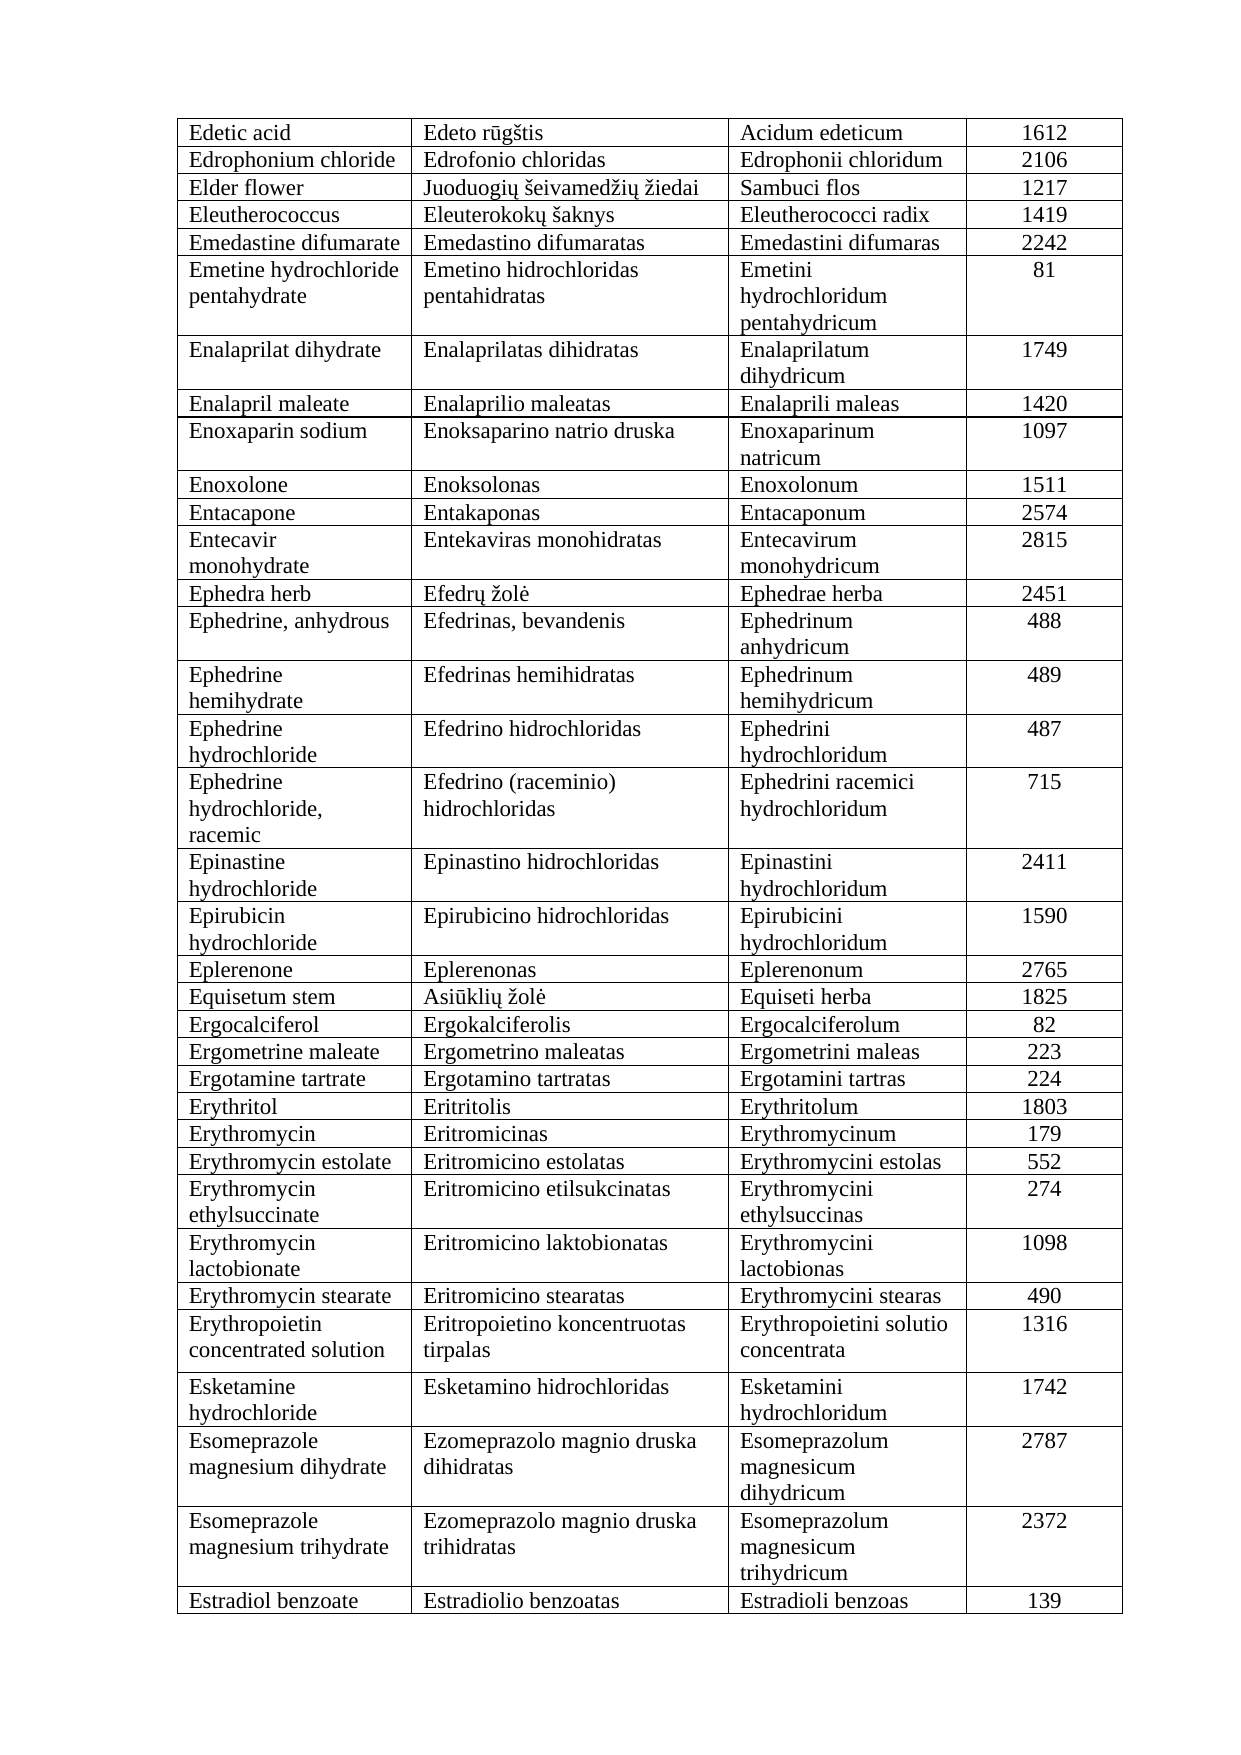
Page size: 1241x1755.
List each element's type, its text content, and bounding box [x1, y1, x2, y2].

table_cell Enalaprilat dihydrate [178, 336, 411, 389]
table_cell Eplerenonum [729, 956, 966, 982]
table_cell Epinastini hydrochloridum [729, 849, 966, 901]
table_cell Entecavir monohydrate [178, 526, 411, 579]
table_cell 487 [967, 715, 1122, 767]
table_cell 2574 [967, 499, 1122, 525]
table_cell Estradiol benzoate [178, 1587, 411, 1613]
table_cell 223 [967, 1038, 1122, 1064]
table_cell Erythropoietin concentrated solution [178, 1310, 411, 1372]
table_cell Elder flower [178, 174, 411, 200]
table_cell Ergokalciferolis [412, 1011, 728, 1037]
table_cell Esketamini hydrochloridum [729, 1373, 966, 1426]
table_cell Enoxaparin sodium [178, 418, 411, 470]
table_cell 1803 [967, 1093, 1122, 1119]
table_cell Epirubicini hydrochloridum [729, 902, 966, 955]
table_cell Ephedrini hydrochloridum [729, 715, 966, 767]
table_cell 1217 [967, 174, 1122, 200]
table_cell Esomeprazole magnesium trihydrate [178, 1507, 411, 1586]
table_cell Ephedra herb [178, 580, 411, 606]
table_cell Estradiolio benzoatas [412, 1587, 728, 1613]
table_cell Eplerenone [178, 956, 411, 982]
table_cell Eleutherococci radix [729, 201, 966, 228]
table_cell Eleuterokokų šaknys [412, 201, 728, 228]
table_cell 2106 [967, 147, 1122, 173]
table_cell 1742 [967, 1373, 1122, 1426]
table_cell Esketamino hidrochloridas [412, 1373, 728, 1426]
table_cell Ezomeprazolo magnio druska dihidratas [412, 1427, 728, 1506]
table_cell Enoxaparinum natricum [729, 418, 966, 470]
table_cell Equiseti herba [729, 983, 966, 1010]
table_cell Ergometrino maleatas [412, 1038, 728, 1064]
table_cell Eritromicino laktobionatas [412, 1229, 728, 1282]
table_cell Efedrino hidrochloridas [412, 715, 728, 767]
table_cell Erythromycinum [729, 1120, 966, 1147]
table_cell Esketamine hydrochloride [178, 1373, 411, 1426]
table_cell Edrofonio chloridas [412, 147, 728, 173]
table_cell Entacaponum [729, 499, 966, 525]
table_cell 1590 [967, 902, 1122, 955]
table_cell Esomeprazole magnesium dihydrate [178, 1427, 411, 1506]
table_cell 82 [967, 1011, 1122, 1037]
table_cell 1612 [967, 119, 1122, 146]
table_cell Equisetum stem [178, 983, 411, 1010]
table_cell Erythromycini estolas [729, 1148, 966, 1174]
table_cell Ergotamino tartratas [412, 1066, 728, 1092]
table_cell Erythromycini lactobionas [729, 1229, 966, 1282]
table_cell 2787 [967, 1427, 1122, 1506]
table_cell Erythromycin estolate [178, 1148, 411, 1174]
table_cell 488 [967, 607, 1122, 660]
table_cell Erythromycini stearas [729, 1283, 966, 1309]
table_cell Eleutherococcus [178, 201, 411, 228]
table_cell Eritromicinas [412, 1120, 728, 1147]
table_cell 224 [967, 1066, 1122, 1092]
table_cell Ephedrine hemihydrate [178, 661, 411, 713]
table_cell 1097 [967, 418, 1122, 470]
table_cell Efedrino (raceminio) hidrochloridas [412, 768, 728, 847]
table_cell Sambuci flos [729, 174, 966, 200]
table_cell Erythromycin ethylsuccinate [178, 1175, 411, 1228]
table_cell Erythromycin stearate [178, 1283, 411, 1309]
table_cell Enoxolonum [729, 471, 966, 497]
table_cell 1825 [967, 983, 1122, 1010]
table_cell Ephedrini racemici hydrochloridum [729, 768, 966, 847]
table_cell Epinastino hidrochloridas [412, 849, 728, 901]
table_cell Eritromicino etilsukcinatas [412, 1175, 728, 1228]
table_cell Enoxolone [178, 471, 411, 497]
table_cell Ephedrine hydrochloride [178, 715, 411, 767]
table_cell Entacapone [178, 499, 411, 525]
table_cell Juoduogių šeivamedžių žiedai [412, 174, 728, 200]
table_cell 715 [967, 768, 1122, 847]
table_cell Edeto rūgštis [412, 119, 728, 146]
table_cell Ergotamini tartras [729, 1066, 966, 1092]
table_cell Emetine hydrochloride pentahydrate [178, 256, 411, 335]
table_cell Edrophonii chloridum [729, 147, 966, 173]
table_cell Edetic acid [178, 119, 411, 146]
table_cell Efedrų žolė [412, 580, 728, 606]
table_cell 2815 [967, 526, 1122, 579]
table_cell Ergocalciferolum [729, 1011, 966, 1037]
table_cell Enalapril maleate [178, 390, 411, 416]
table_cell Ephedrinum anhydricum [729, 607, 966, 660]
table_cell Emedastino difumaratas [412, 229, 728, 255]
table_cell Eritropoietino koncentruotas tirpalas [412, 1310, 728, 1372]
table_cell Emetini hydrochloridum pentahydricum [729, 256, 966, 335]
table_cell 2451 [967, 580, 1122, 606]
table_cell Enoksaparino natrio druska [412, 418, 728, 470]
table_cell Estradioli benzoas [729, 1587, 966, 1613]
table_cell Ephedrine, anhydrous [178, 607, 411, 660]
table_cell Epinastine hydrochloride [178, 849, 411, 901]
table_cell Acidum edeticum [729, 119, 966, 146]
table_cell Esomeprazolum magnesicum dihydricum [729, 1427, 966, 1506]
table_cell Enalaprilatum dihydricum [729, 336, 966, 389]
table_cell Ephedrine hydrochloride, racemic [178, 768, 411, 847]
table_cell Edrophonium chloride [178, 147, 411, 173]
table_cell Entakaponas [412, 499, 728, 525]
table_cell Ergometrini maleas [729, 1038, 966, 1064]
table_cell 1316 [967, 1310, 1122, 1372]
table_cell Epirubicino hidrochloridas [412, 902, 728, 955]
table_cell Entekaviras monohidratas [412, 526, 728, 579]
table_cell Ephedrinum hemihydricum [729, 661, 966, 713]
table_cell Erythropoietini solutio concentrata [729, 1310, 966, 1372]
table_cell Emedastini difumaras [729, 229, 966, 255]
table_cell Entecavirum monohydricum [729, 526, 966, 579]
table_cell Emedastine difumarate [178, 229, 411, 255]
table_cell Eritromicino stearatas [412, 1283, 728, 1309]
table_cell Erythromycin [178, 1120, 411, 1147]
table_cell 1420 [967, 390, 1122, 416]
table_cell 1749 [967, 336, 1122, 389]
table_cell 490 [967, 1283, 1122, 1309]
table_cell Efedrinas, bevandenis [412, 607, 728, 660]
table_cell Erythromycin lactobionate [178, 1229, 411, 1282]
table_cell Ezomeprazolo magnio druska trihidratas [412, 1507, 728, 1586]
table_cell 2411 [967, 849, 1122, 901]
table_cell Erythritol [178, 1093, 411, 1119]
table_cell Eplerenonas [412, 956, 728, 982]
table_cell 1419 [967, 201, 1122, 228]
table_cell Emetino hidrochloridas pentahidratas [412, 256, 728, 335]
table_cell 2372 [967, 1507, 1122, 1586]
table_cell Erythromycini ethylsuccinas [729, 1175, 966, 1228]
table_cell Enalaprili maleas [729, 390, 966, 416]
table_cell Ergocalciferol [178, 1011, 411, 1037]
table_cell 179 [967, 1120, 1122, 1147]
table_cell Esomeprazolum magnesicum trihydricum [729, 1507, 966, 1586]
table_cell Asiūklių žolė [412, 983, 728, 1010]
table_cell Ephedrae herba [729, 580, 966, 606]
table_cell 2765 [967, 956, 1122, 982]
table_cell 1511 [967, 471, 1122, 497]
table_cell Enoksolonas [412, 471, 728, 497]
table_cell 1098 [967, 1229, 1122, 1282]
table_cell 274 [967, 1175, 1122, 1228]
table_cell Ergometrine maleate [178, 1038, 411, 1064]
table_cell Eritromicino estolatas [412, 1148, 728, 1174]
table_cell Eritritolis [412, 1093, 728, 1119]
table_cell Enalaprilatas dihidratas [412, 336, 728, 389]
table_cell 489 [967, 661, 1122, 713]
table_cell 2242 [967, 229, 1122, 255]
table_cell Epirubicin hydrochloride [178, 902, 411, 955]
table_cell Efedrinas hemihidratas [412, 661, 728, 713]
table_cell 552 [967, 1148, 1122, 1174]
table_cell 139 [967, 1587, 1122, 1613]
table_cell 81 [967, 256, 1122, 335]
table_cell Ergotamine tartrate [178, 1066, 411, 1092]
table_cell Erythritolum [729, 1093, 966, 1119]
table_cell Enalaprilio maleatas [412, 390, 728, 416]
